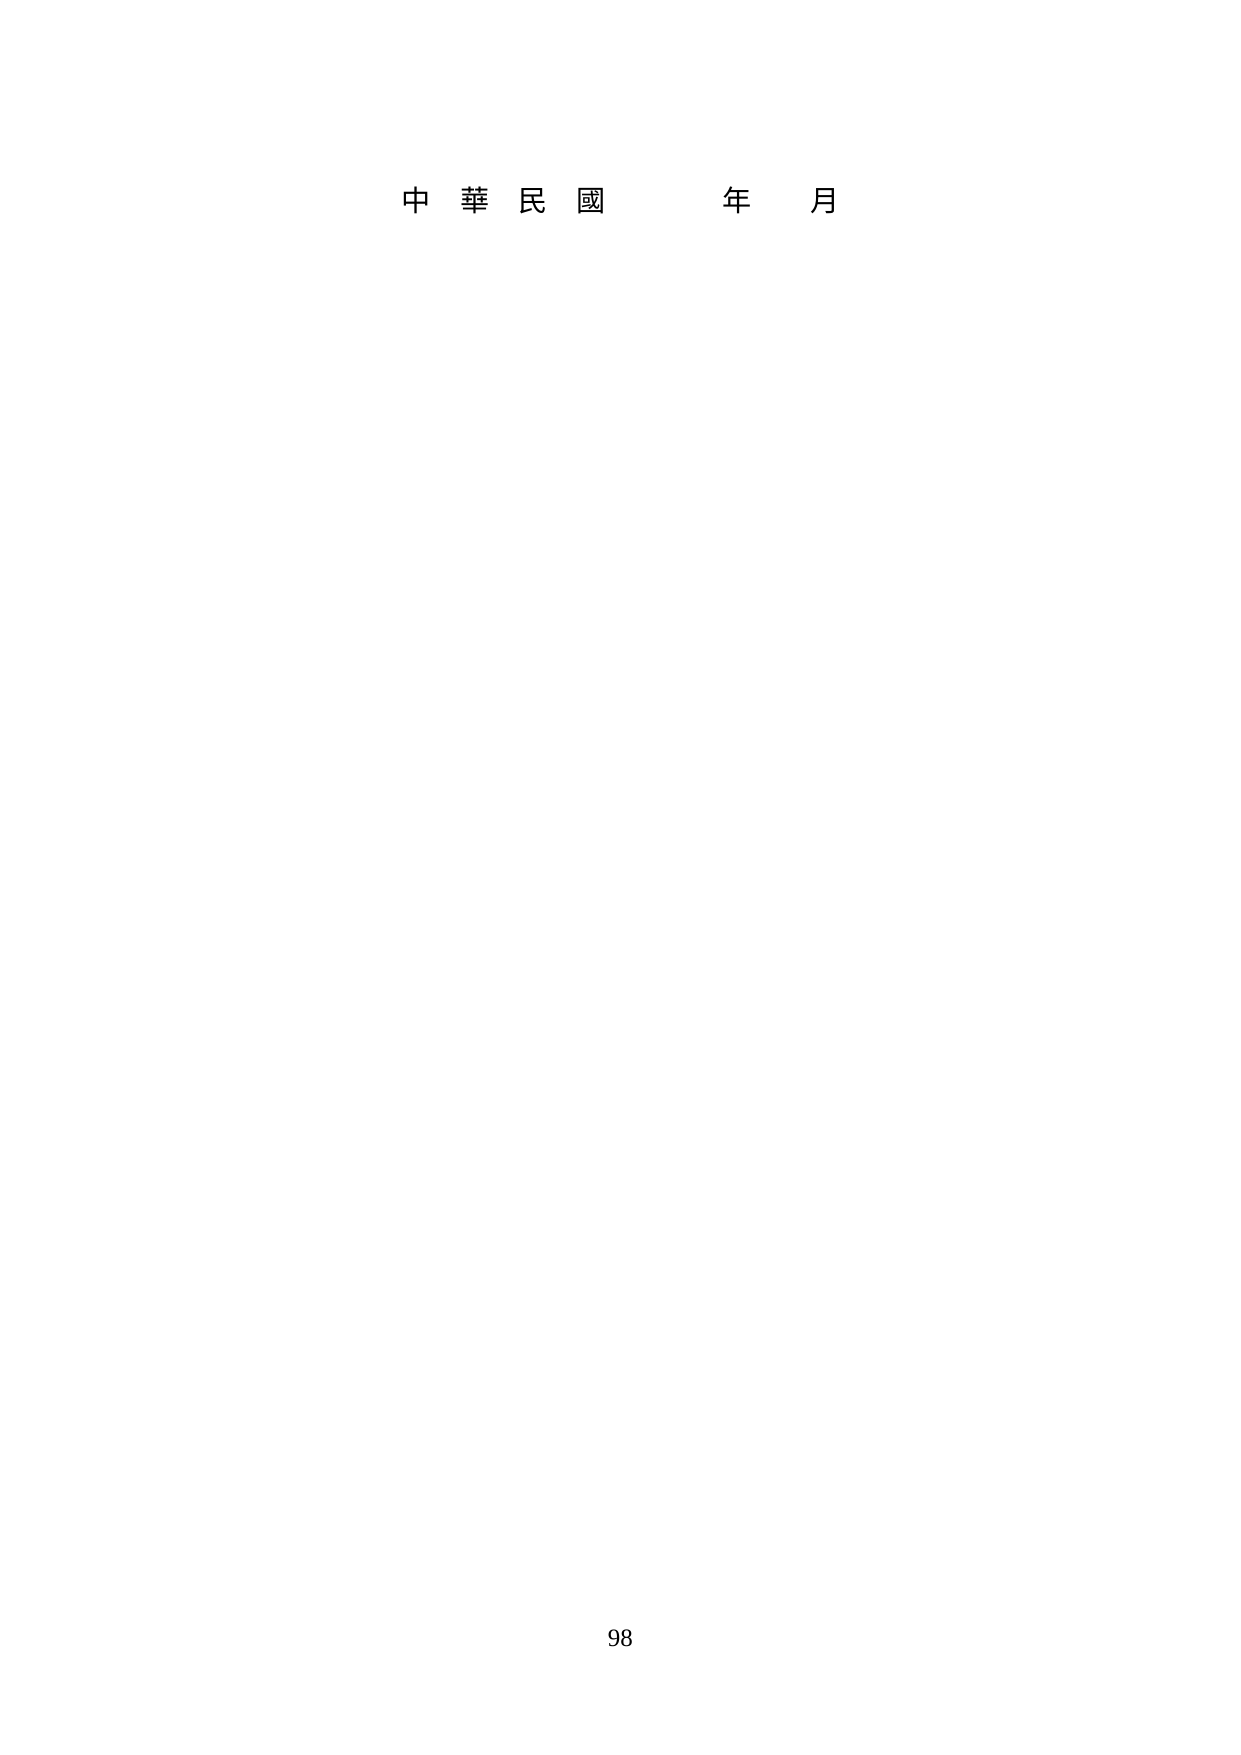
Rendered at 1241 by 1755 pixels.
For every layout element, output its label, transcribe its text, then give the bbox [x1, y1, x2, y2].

text 中 華 民 國 年 月 [75, 177, 1165, 219]
